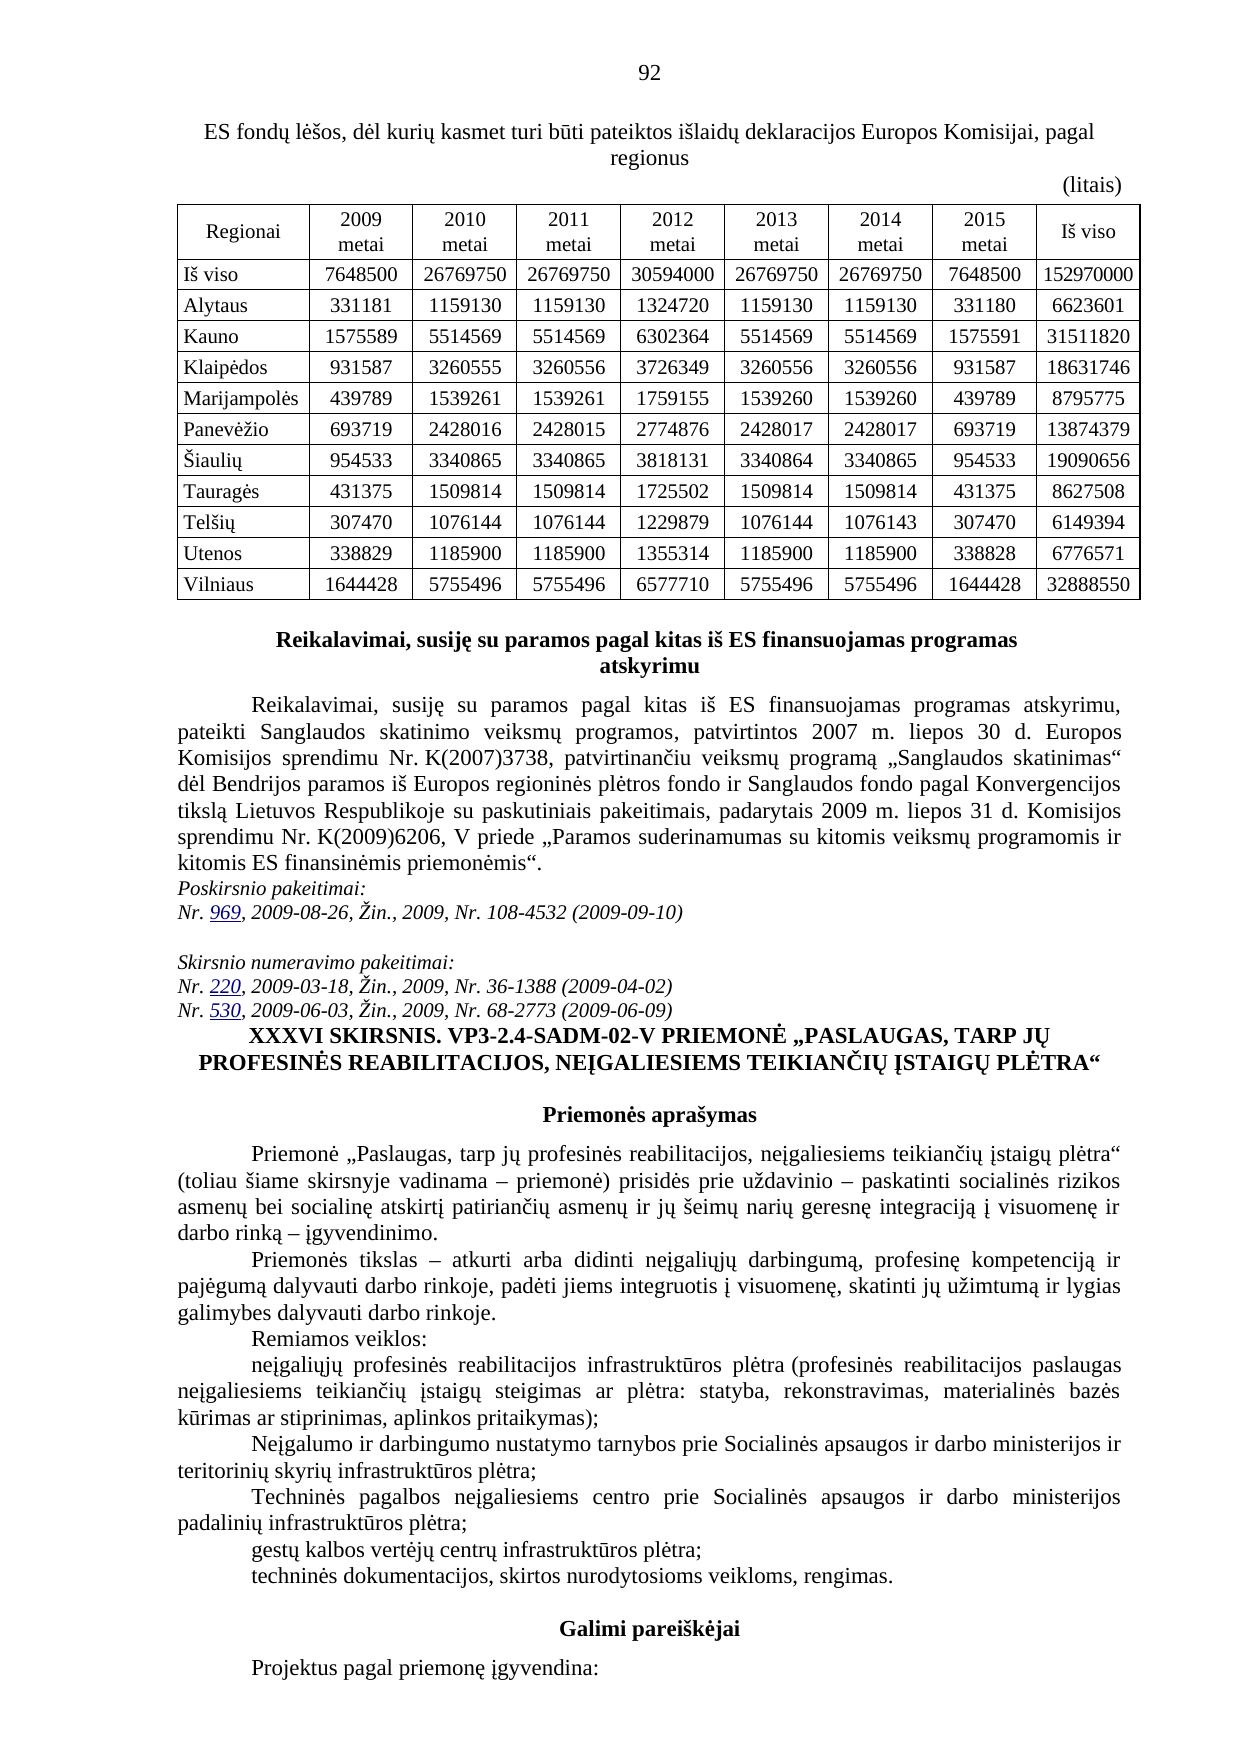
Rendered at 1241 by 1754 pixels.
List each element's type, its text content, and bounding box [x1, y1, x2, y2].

table_cell 1159130 [517, 290, 620, 320]
table_cell 18631746 [1037, 352, 1139, 382]
table_cell 3340864 [725, 445, 828, 475]
table_cell 1076144 [517, 507, 620, 537]
table_cell 1575591 [933, 321, 1036, 351]
table_cell 1509814 [413, 476, 516, 506]
table_cell 7648500 [933, 260, 1036, 289]
table_header Iš viso [1037, 205, 1139, 258]
table_header 2013 metai [725, 205, 828, 258]
table_header 2011 metai [517, 205, 620, 258]
table_cell 1539260 [829, 383, 932, 413]
table_cell 338829 [310, 538, 412, 568]
table_cell 7648500 [310, 260, 412, 289]
table_cell Marijampolės [178, 383, 309, 413]
table_cell 6776571 [1037, 538, 1139, 568]
table_cell 1229879 [621, 507, 724, 537]
text Remiamos veiklos: [177, 1325, 1122, 1351]
text neįgaliųjų profesinės reabilitacijos infrastruktūros plėtra (profesinės reabilitacijos paslaugas neįgaliesiems teikiančių įstaigų steigimas ar plėtra: statyba, rekonstravimas, materialinės bazės kūrimas ar stiprinimas, aplinkos pritaikymas); [177, 1351, 1122, 1430]
text Priemonės aprašymas [177, 1102, 1122, 1128]
table_cell 5514569 [725, 321, 828, 351]
table_cell 1324720 [621, 290, 724, 320]
table_cell 1509814 [517, 476, 620, 506]
text Reikalavimai, susiję su paramos pagal kitas iš ES finansuojamas programas atskyrimu [177, 626, 1122, 679]
table_cell 3260556 [829, 352, 932, 382]
table_cell 931587 [310, 352, 412, 382]
table_header 2012 metai [621, 205, 724, 258]
table_cell Alytaus [178, 290, 309, 320]
table_header 2010 metai [413, 205, 516, 258]
table_cell 1185900 [517, 538, 620, 568]
table_cell 1159130 [413, 290, 516, 320]
table_cell 693719 [310, 414, 412, 444]
table_cell 954533 [933, 445, 1036, 475]
table_header 2014 metai [829, 205, 932, 258]
table_cell 1355314 [621, 538, 724, 568]
table_cell 3340865 [413, 445, 516, 475]
table_cell 1076143 [829, 507, 932, 537]
table_cell 3818131 [621, 445, 724, 475]
table_cell Utenos [178, 538, 309, 568]
text Nr. 969, 2009-08-26, Žin., 2009, Nr. 108-4532 (2009-09-10) [177, 900, 1122, 924]
table_cell 5514569 [517, 321, 620, 351]
text Neįgalumo ir darbingumo nustatymo tarnybos prie Socialinės apsaugos ir darbo ministerijos ir teritorinių skyrių infrastruktūros plėtra; [177, 1430, 1122, 1483]
table_cell Tauragės [178, 476, 309, 506]
table_cell 1539261 [517, 383, 620, 413]
table_cell 931587 [933, 352, 1036, 382]
table_cell 26769750 [725, 260, 828, 289]
table_cell 1539261 [413, 383, 516, 413]
table_cell 1185900 [725, 538, 828, 568]
table_cell Panevėžio [178, 414, 309, 444]
table_cell 31511820 [1037, 321, 1139, 351]
subtitle XXXVI SKIRSNIS. VP3-2.4-SADM-02-V PRIEMONĖ „PASLAUGAS, TARP JŲ PROFESINĖS REABILITACIJOS, NEĮGALIESIEMS TEIKIANČIŲ ĮSTAIGŲ PLĖTRA“ [177, 1022, 1122, 1075]
table_cell 6577710 [621, 569, 724, 599]
table_cell 2428017 [725, 414, 828, 444]
table_header 2015 metai [933, 205, 1036, 258]
table_cell 2774876 [621, 414, 724, 444]
table_header Regionai [178, 205, 309, 258]
text Nr. 220, 2009-03-18, Žin., 2009, Nr. 36-1388 (2009-04-02) [177, 974, 1122, 998]
table_cell 431375 [933, 476, 1036, 506]
table_cell 26769750 [413, 260, 516, 289]
table_cell 2428017 [829, 414, 932, 444]
table_cell 5514569 [413, 321, 516, 351]
table_cell 3260556 [725, 352, 828, 382]
table_cell 331181 [310, 290, 412, 320]
table_cell 5755496 [413, 569, 516, 599]
table_cell 6149394 [1037, 507, 1139, 537]
table_cell 2428016 [413, 414, 516, 444]
table_cell Klaipėdos [178, 352, 309, 382]
table_cell Vilniaus [178, 569, 309, 599]
table_cell 1509814 [829, 476, 932, 506]
table_cell 331180 [933, 290, 1036, 320]
table_cell Šiaulių [178, 445, 309, 475]
table_cell 1644428 [310, 569, 412, 599]
table_cell 1159130 [725, 290, 828, 320]
table_cell 431375 [310, 476, 412, 506]
table_cell 32888550 [1037, 569, 1139, 599]
text techninės dokumentacijos, skirtos nurodytosioms veikloms, rengimas. [177, 1562, 1122, 1588]
table_cell 1725502 [621, 476, 724, 506]
text Reikalavimai, susiję su paramos pagal kitas iš ES finansuojamas programas atskyrimu, pateikti Sanglaudos skatinimo veiksmų programos, patvirtintos 2007 m. liepos 30 d. Europos Komisijos sprendimu Nr. K(2007)3738, patvirtinančiu veiksmų programą „Sanglaudos skatinimas“ dėl Bendrijos paramos iš Europos regioninės plėtros fondo ir Sanglaudos fondo pagal Konvergencijos tikslą Lietuvos Respublikoje su paskutiniais pakeitimais, padarytais 2009 m. liepos 31 d. Komisijos sprendimu Nr. K(2009)6206, V priede „Paramos suderinamumas su kitomis veiksmų programomis ir kitomis ES finansinėmis priemonėmis“. [177, 691, 1122, 876]
table_cell 338828 [933, 538, 1036, 568]
table_cell 3340865 [517, 445, 620, 475]
table_cell 1076144 [413, 507, 516, 537]
table_cell 5755496 [725, 569, 828, 599]
table_cell 5755496 [829, 569, 932, 599]
table_cell 439789 [933, 383, 1036, 413]
table_header 2009 metai [310, 205, 412, 258]
table_cell 1159130 [829, 290, 932, 320]
text (litais) [177, 171, 1122, 197]
table_cell 693719 [933, 414, 1036, 444]
text Techninės pagalbos neįgaliesiems centro prie Socialinės apsaugos ir darbo ministerijos padalinių infrastruktūros plėtra; [177, 1483, 1122, 1536]
table_cell 307470 [933, 507, 1036, 537]
text Priemonė „Paslaugas, tarp jų profesinės reabilitacijos, neįgaliesiems teikiančių įstaigų plėtra“ (toliau šiame skirsnyje vadinama – priemonė) prisidės prie uždavinio – paskatinti socialinės rizikos asmenų bei socialinę atskirtį patiriančių asmenų ir jų šeimų narių geresnę integraciją į visuomenę ir darbo rinką – įgyvendinimo. [177, 1140, 1122, 1246]
text gestų kalbos vertėjų centrų infrastruktūros plėtra; [177, 1536, 1122, 1562]
table_cell 2428015 [517, 414, 620, 444]
table_cell 13874379 [1037, 414, 1139, 444]
table_cell 1575589 [310, 321, 412, 351]
table_cell 1185900 [829, 538, 932, 568]
text Poskirsnio pakeitimai: [177, 876, 1122, 900]
table_cell 954533 [310, 445, 412, 475]
table_cell 8795775 [1037, 383, 1139, 413]
table_cell 152970000 [1037, 260, 1139, 289]
table_cell 1509814 [725, 476, 828, 506]
table_cell 19090656 [1037, 445, 1139, 475]
table_cell 6302364 [621, 321, 724, 351]
table_cell 1185900 [413, 538, 516, 568]
text ES fondų lėšos, dėl kurių kasmet turi būti pateiktos išlaidų deklaracijos Europos Komisijai, pagal regionus [177, 118, 1122, 171]
table_cell 3260555 [413, 352, 516, 382]
table_cell 30594000 [621, 260, 724, 289]
table_cell 5514569 [829, 321, 932, 351]
text Skirsnio numeravimo pakeitimai: [177, 950, 1122, 974]
text Galimi pareiškėjai [177, 1615, 1122, 1641]
table_cell 1644428 [933, 569, 1036, 599]
table_cell Kauno [178, 321, 309, 351]
table_cell 1076144 [725, 507, 828, 537]
text Nr. 530, 2009-06-03, Žin., 2009, Nr. 68-2773 (2009-06-09) [177, 998, 1122, 1022]
table_cell 3726349 [621, 352, 724, 382]
table_cell Telšių [178, 507, 309, 537]
table_cell 3340865 [829, 445, 932, 475]
table_cell 5755496 [517, 569, 620, 599]
table_cell 26769750 [517, 260, 620, 289]
text Priemonės tikslas – atkurti arba didinti neįgaliųjų darbingumą, profesinę kompetenciją ir pajėgumą dalyvauti darbo rinkoje, padėti jiems integruotis į visuomenę, skatinti jų užimtumą ir lygias galimybes dalyvauti darbo rinkoje. [177, 1246, 1122, 1325]
table_cell 1759155 [621, 383, 724, 413]
table_cell Iš viso [178, 260, 309, 289]
text Projektus pagal priemonę įgyvendina: [177, 1654, 1122, 1680]
table_cell 6623601 [1037, 290, 1139, 320]
table_cell 8627508 [1037, 476, 1139, 506]
table_cell 307470 [310, 507, 412, 537]
table_cell 1539260 [725, 383, 828, 413]
table_cell 26769750 [829, 260, 932, 289]
table_cell 3260556 [517, 352, 620, 382]
table_cell 439789 [310, 383, 412, 413]
